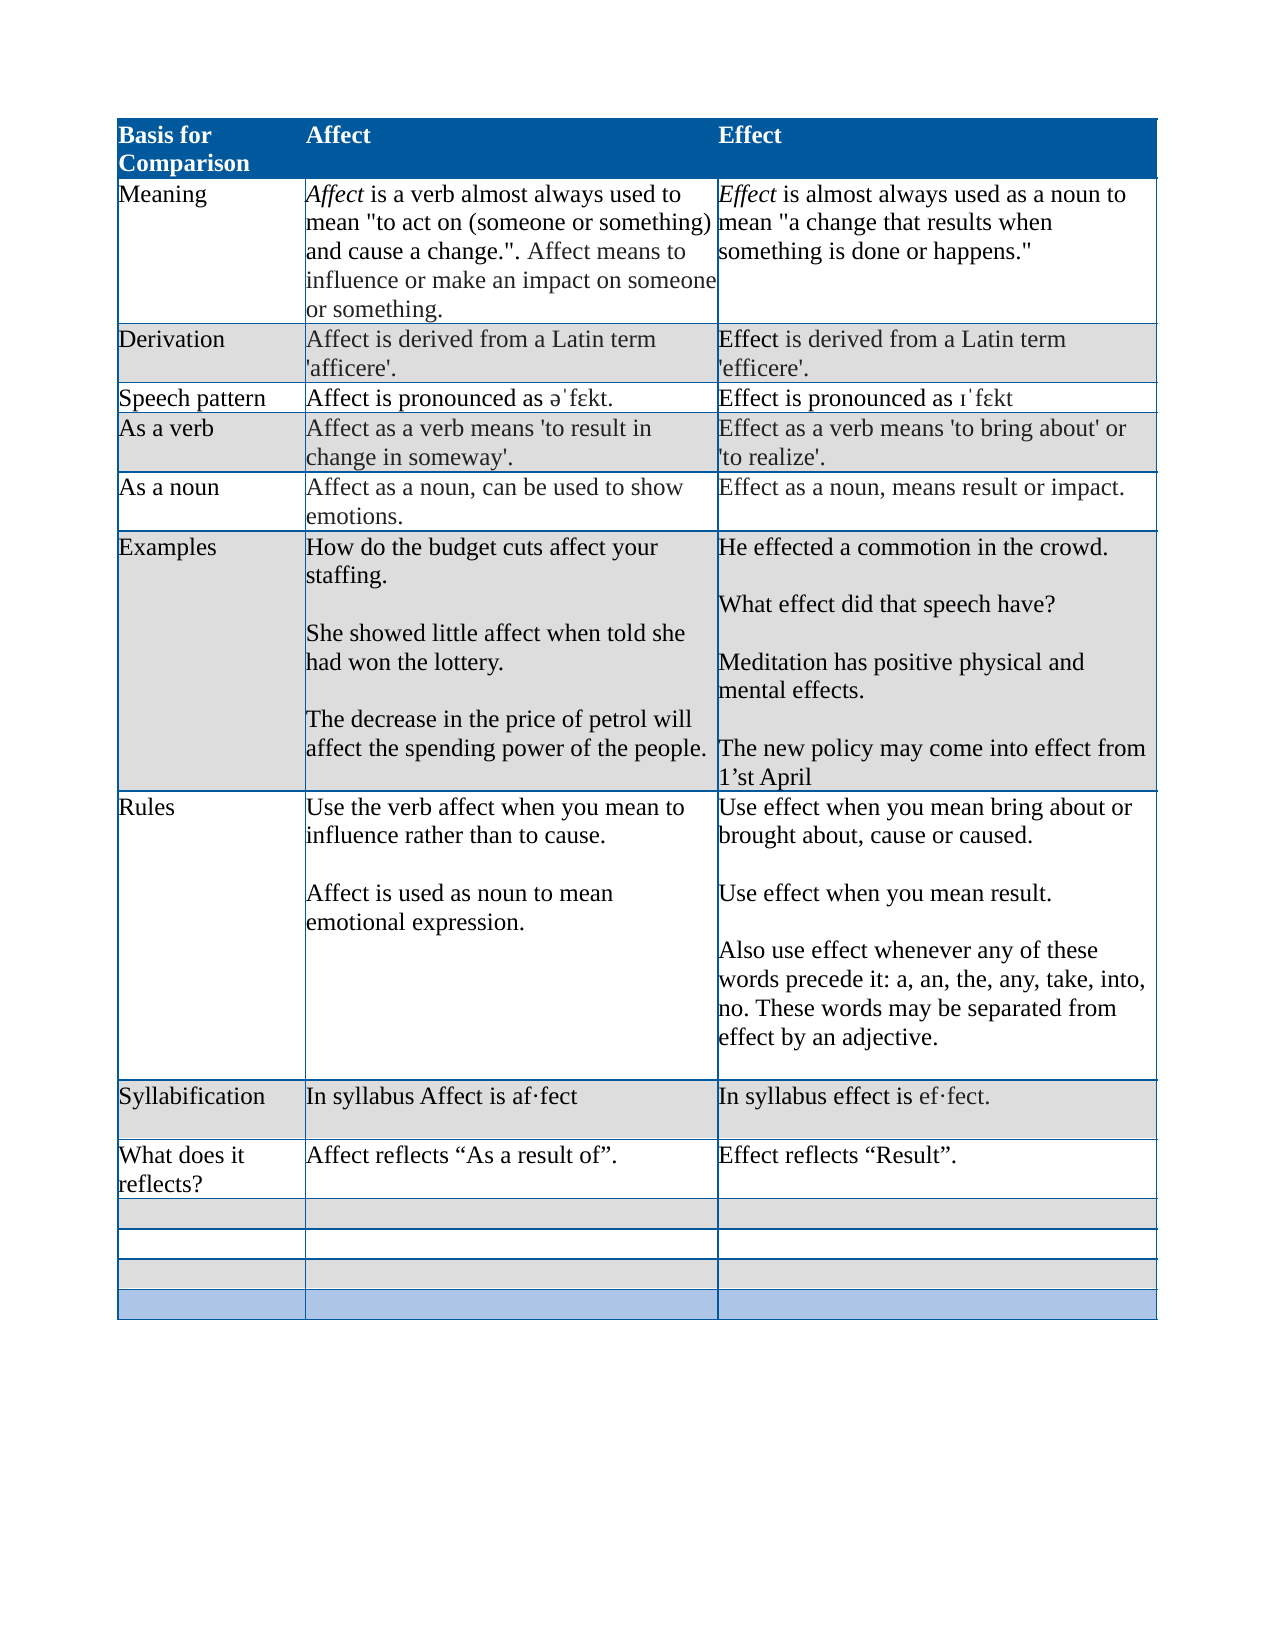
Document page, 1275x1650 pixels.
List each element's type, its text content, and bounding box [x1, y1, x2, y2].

table_cell Meaning [119, 179, 305, 322]
table_cell Affect is pronounced as əˈfɛkt. [306, 383, 717, 412]
table_cell [719, 1260, 1156, 1288]
table_cell [306, 1199, 717, 1228]
table_cell [119, 1290, 305, 1319]
table_cell Use effect when you mean bring about or brought about, cause or caused. Use effect when you mean result. Also use effect whenever any of these words precede it: a, an, the, any, take, into, no. These words may be separated from effect by an adjective. [719, 792, 1156, 1079]
table_cell Effect as a verb means 'to bring about' or 'to realize'. [719, 413, 1156, 471]
table_cell As a noun [119, 473, 305, 530]
table_cell Derivation [119, 324, 305, 382]
table_cell Effect as a noun, means result or impact. [719, 473, 1156, 530]
table_cell [719, 1230, 1156, 1258]
table_cell How do the budget cuts affect your staffing. She showed little affect when told she had won the lottery. The decrease in the price of petrol will affect the spending power of the people. [306, 532, 717, 790]
table_cell [306, 1290, 717, 1319]
table_cell [719, 1199, 1156, 1228]
table_cell Effect is almost always used as a noun to mean "a change that results when something is done or happens." [719, 179, 1156, 322]
table_cell [306, 1230, 717, 1258]
table_cell Affect as a verb means 'to result in change in someway'. [306, 413, 717, 471]
table_cell In syllabus effect is ef·fect. [719, 1081, 1156, 1138]
table_cell Effect is pronounced as ɪˈfɛkt [719, 383, 1156, 412]
table_cell What does it reflects? [119, 1140, 305, 1197]
table_cell [306, 1260, 717, 1288]
table_cell Use the verb affect when you mean to influence rather than to cause. Affect is used as noun to mean emotional expression. [306, 792, 717, 1079]
table_cell Rules [119, 792, 305, 1079]
table_header Affect [306, 120, 717, 177]
table_cell Affect is a verb almost always used to mean "to act on (someone or something) and cause a change.". Affect means to influence or make an impact on someone or something. [306, 179, 717, 322]
table_cell Effect is derived from a Latin term 'efficere'. [719, 324, 1156, 382]
table_cell Examples [119, 532, 305, 790]
table_cell [119, 1260, 305, 1288]
table_cell Effect reflects “Result”. [719, 1140, 1156, 1197]
table_cell Affect is derived from a Latin term 'afficere'. [306, 324, 717, 382]
table_cell [119, 1199, 305, 1228]
table_header Basis for Comparison [119, 120, 305, 177]
table_header Effect [719, 120, 1156, 177]
table_cell [119, 1230, 305, 1258]
table_cell Affect as a noun, can be used to show emotions. [306, 473, 717, 530]
table_cell Syllabification [119, 1081, 305, 1138]
table_cell In syllabus Affect is af·fect [306, 1081, 717, 1138]
table_cell Affect reflects “As a result of”. [306, 1140, 717, 1197]
table_cell He effected a commotion in the crowd. What effect did that speech have? Meditation has positive physical and mental effects. The new policy may come into effect from 1’st April [719, 532, 1156, 790]
table_cell Speech pattern [119, 383, 305, 412]
table_cell [719, 1290, 1156, 1319]
table_cell As a verb [119, 413, 305, 471]
